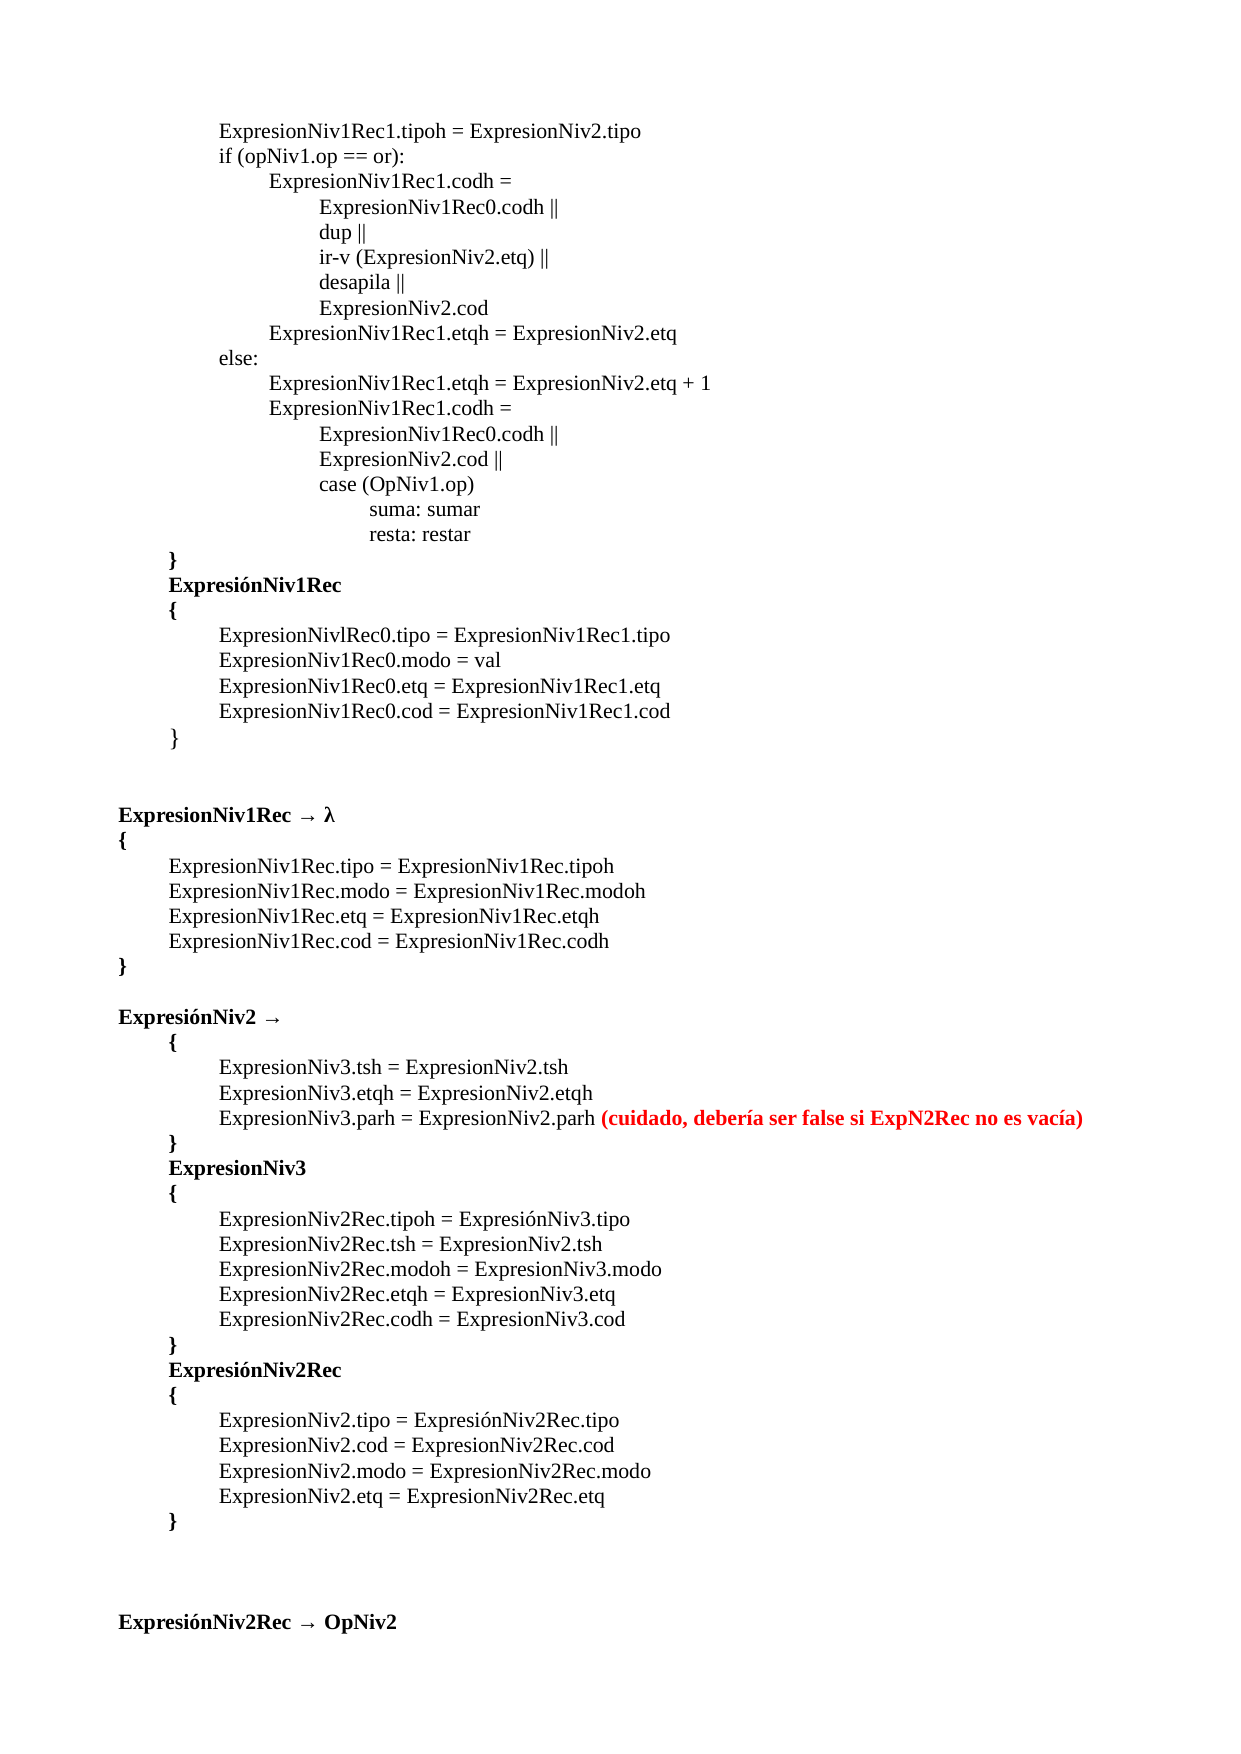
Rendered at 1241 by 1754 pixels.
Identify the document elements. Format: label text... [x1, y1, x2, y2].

text ExpresionNiv3 [168, 1155, 1122, 1180]
text else: [168, 345, 1122, 370]
text ExpresionNiv2.tipo = ExpresiónNiv2Rec.tipo [168, 1407, 1122, 1432]
text ExpresionNiv1Rec0.modo = val [168, 647, 1122, 673]
text { [168, 1382, 1122, 1407]
text ExpresiónNiv2 → [118, 1004, 1122, 1029]
text { [118, 827, 1122, 853]
text ExpresionNiv2Rec.etqh = ExpresionNiv3.etq [168, 1281, 1122, 1306]
text suma: sumar [168, 496, 1122, 521]
text ExpresionNiv1Rec0.etq = ExpresionNiv1Rec1.etq [168, 673, 1122, 698]
text { [168, 1180, 1122, 1206]
text { [168, 597, 1122, 622]
text } [118, 953, 1122, 979]
text ExpresionNiv1Rec0.codh || [168, 194, 1122, 219]
text ExpresionNiv1Rec.tipo = ExpresionNiv1Rec.tipoh [118, 853, 1122, 878]
text ExpresionNiv1Rec → λ [118, 802, 1122, 827]
text ExpresionNiv2Rec.tipoh = ExpresiónNiv3.tipo [168, 1206, 1122, 1231]
text case (OpNiv1.op) [168, 471, 1122, 496]
text ExpresionNiv2Rec.tsh = ExpresionNiv2.tsh [168, 1231, 1122, 1256]
text ExpresionNiv1Rec.cod = ExpresionNiv1Rec.codh [118, 928, 1122, 953]
text desapila || [168, 269, 1122, 294]
text } [168, 1508, 1122, 1533]
text } [168, 1332, 1122, 1357]
text ExpresionNivlRec0.tipo = ExpresionNiv1Rec1.tipo [168, 622, 1122, 647]
text } [168, 547, 1122, 572]
text ExpresionNiv1Rec.modo = ExpresionNiv1Rec.modoh [118, 878, 1122, 903]
text ExpresionNiv1Rec1.codh = [168, 395, 1122, 421]
text ExpresionNiv3.parh = ExpresionNiv2.parh (cuidado, debería ser false si ExpN2Rec no es vacía) [168, 1105, 1122, 1130]
text ir-v (ExpresionNiv2.etq) || [168, 244, 1122, 269]
text ExpresiónNiv2Rec [168, 1357, 1122, 1382]
text dup || [168, 219, 1122, 244]
text ExpresionNiv2.cod = ExpresionNiv2Rec.cod [168, 1432, 1122, 1458]
text ExpresionNiv2.modo = ExpresionNiv2Rec.modo [168, 1458, 1122, 1483]
text ExpresionNiv2Rec.codh = ExpresionNiv3.cod [168, 1306, 1122, 1332]
text } [168, 723, 1122, 752]
text ExpresionNiv1Rec.etq = ExpresionNiv1Rec.etqh [118, 903, 1122, 928]
text ExpresiónNiv2Rec → OpNiv2 [118, 1609, 1122, 1634]
text ExpresionNiv1Rec0.cod = ExpresionNiv1Rec1.cod [168, 698, 1122, 723]
text resta: restar [168, 521, 1122, 547]
text ExpresionNiv3.tsh = ExpresionNiv2.tsh [168, 1054, 1122, 1079]
text { [168, 1029, 1122, 1054]
text ExpresionNiv1Rec1.tipoh = ExpresionNiv2.tipo [168, 118, 1122, 143]
text ExpresionNiv2Rec.modoh = ExpresionNiv3.modo [168, 1256, 1122, 1281]
text ExpresionNiv2.cod || [168, 446, 1122, 471]
text ExpresionNiv1Rec1.etqh = ExpresionNiv2.etq [168, 320, 1122, 345]
text ExpresionNiv1Rec1.codh = [168, 168, 1122, 194]
text ExpresionNiv1Rec0.codh || [168, 421, 1122, 446]
text ExpresionNiv2.cod [168, 294, 1122, 320]
text ExpresiónNiv1Rec [168, 572, 1122, 597]
text if (opNiv1.op == or): [168, 143, 1122, 168]
text ExpresionNiv2.etq = ExpresionNiv2Rec.etq [168, 1483, 1122, 1508]
text ExpresionNiv1Rec1.etqh = ExpresionNiv2.etq + 1 [168, 370, 1122, 395]
text } [168, 1130, 1122, 1155]
text ExpresionNiv3.etqh = ExpresionNiv2.etqh [168, 1079, 1122, 1105]
